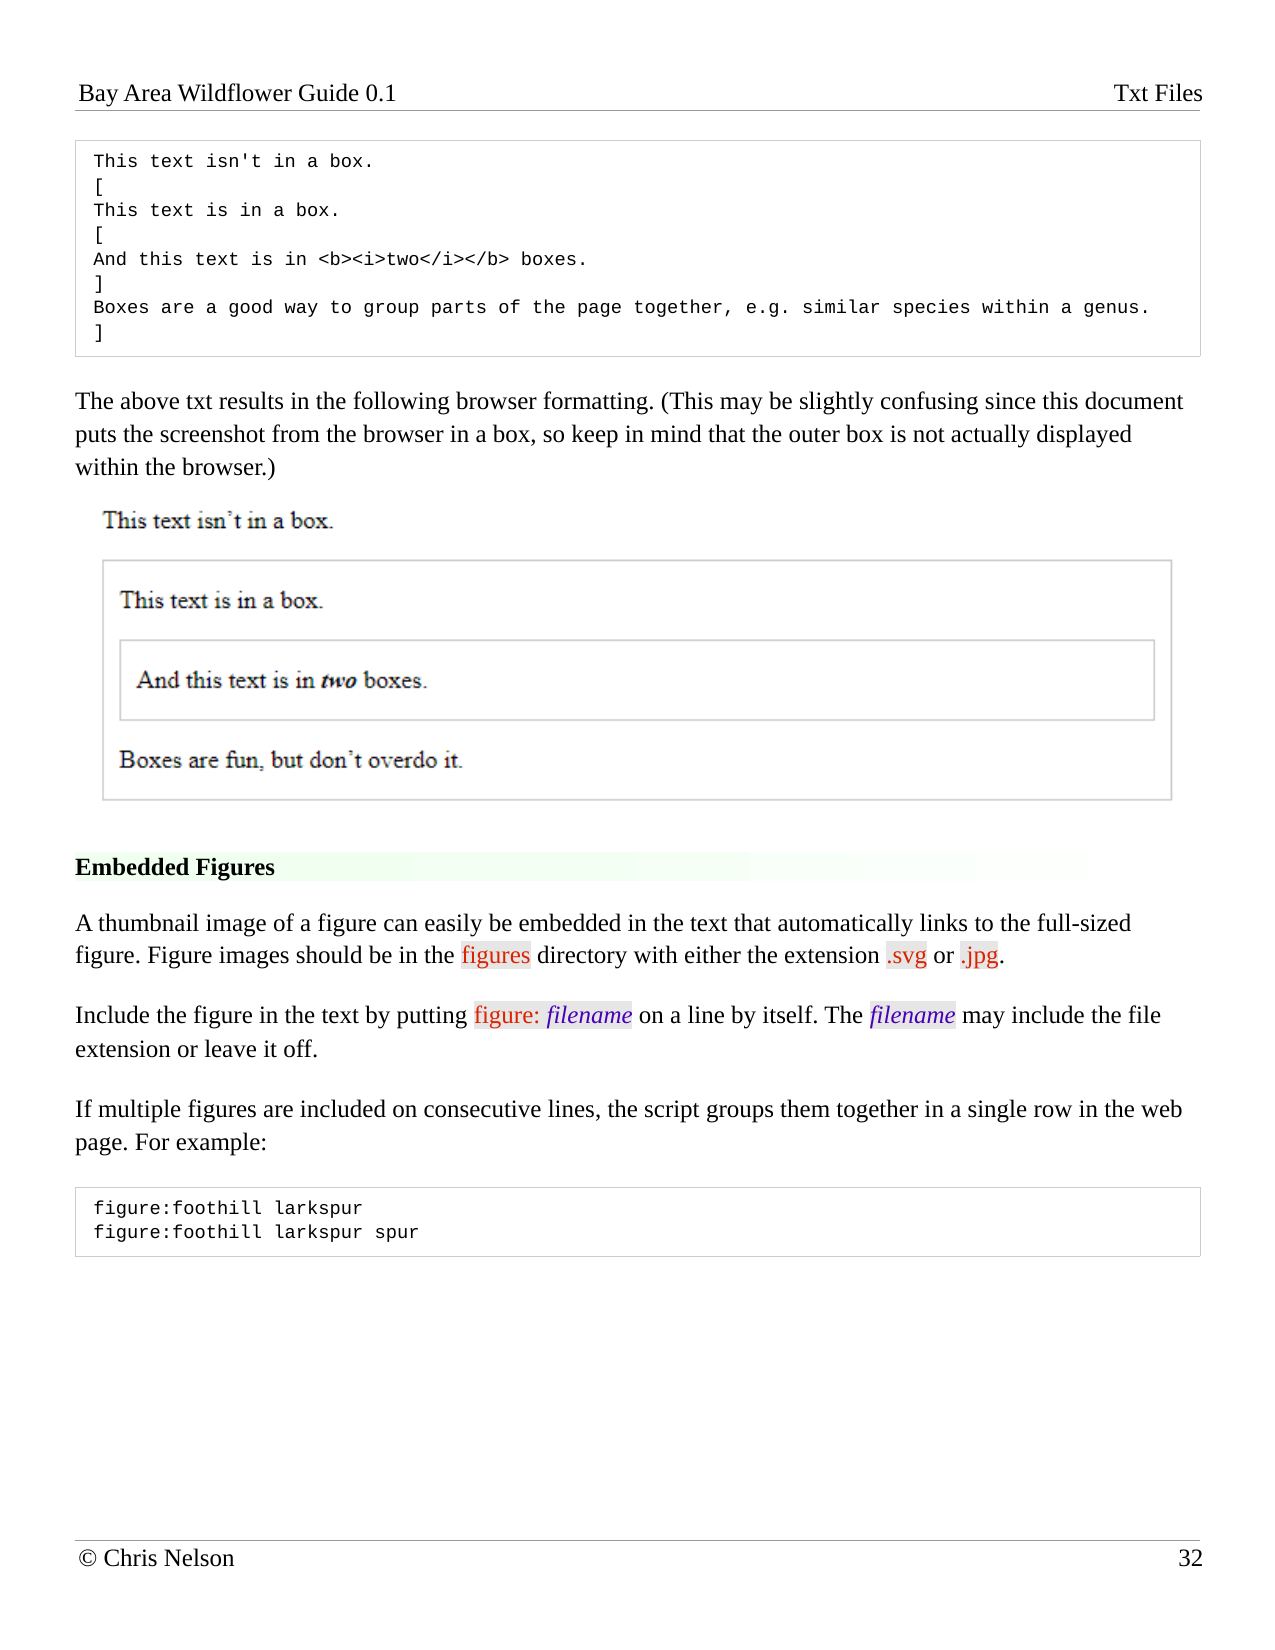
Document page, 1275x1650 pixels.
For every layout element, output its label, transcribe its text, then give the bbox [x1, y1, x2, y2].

text The above txt results in the following browser formatting. (This may be slightly confusing since this document puts the screenshot from the browser in a box, so keep in mind that the outer box is not actually displayed within the browser.) [75, 386, 1200, 481]
text Boxes are a good way to group parts of the page together, e.g. similar species within a genus. [76, 286, 1200, 311]
text This text is in a box. [76, 189, 1200, 213]
text This text isn't in a box. [76, 141, 1200, 164]
text [ [76, 213, 1200, 237]
text [ [76, 164, 1200, 189]
text And this text is in <b><i>two</i></b> boxes. [76, 237, 1200, 262]
picture [90, 491, 1185, 815]
text A thumbnail image of a figure can easily be embedded in the text that automatically links to the full-sized figure. Figure images should be in the figures directory with either the extension .svg or .jpg. [75, 908, 1200, 969]
text Include the figure in the text by putting figure: filename on a line by itself. The filename may include the file extension or leave it off. [75, 1001, 1200, 1062]
subtitle Embedded Figures [75, 852, 1200, 881]
text If multiple figures are included on consecutive lines, the script groups them together in a single row in the web page. For example: [75, 1094, 1200, 1155]
text ] [76, 262, 1200, 286]
text ] [76, 311, 1200, 356]
text figure:foothill larkspur figure:foothill larkspur spur [76, 1188, 1200, 1256]
